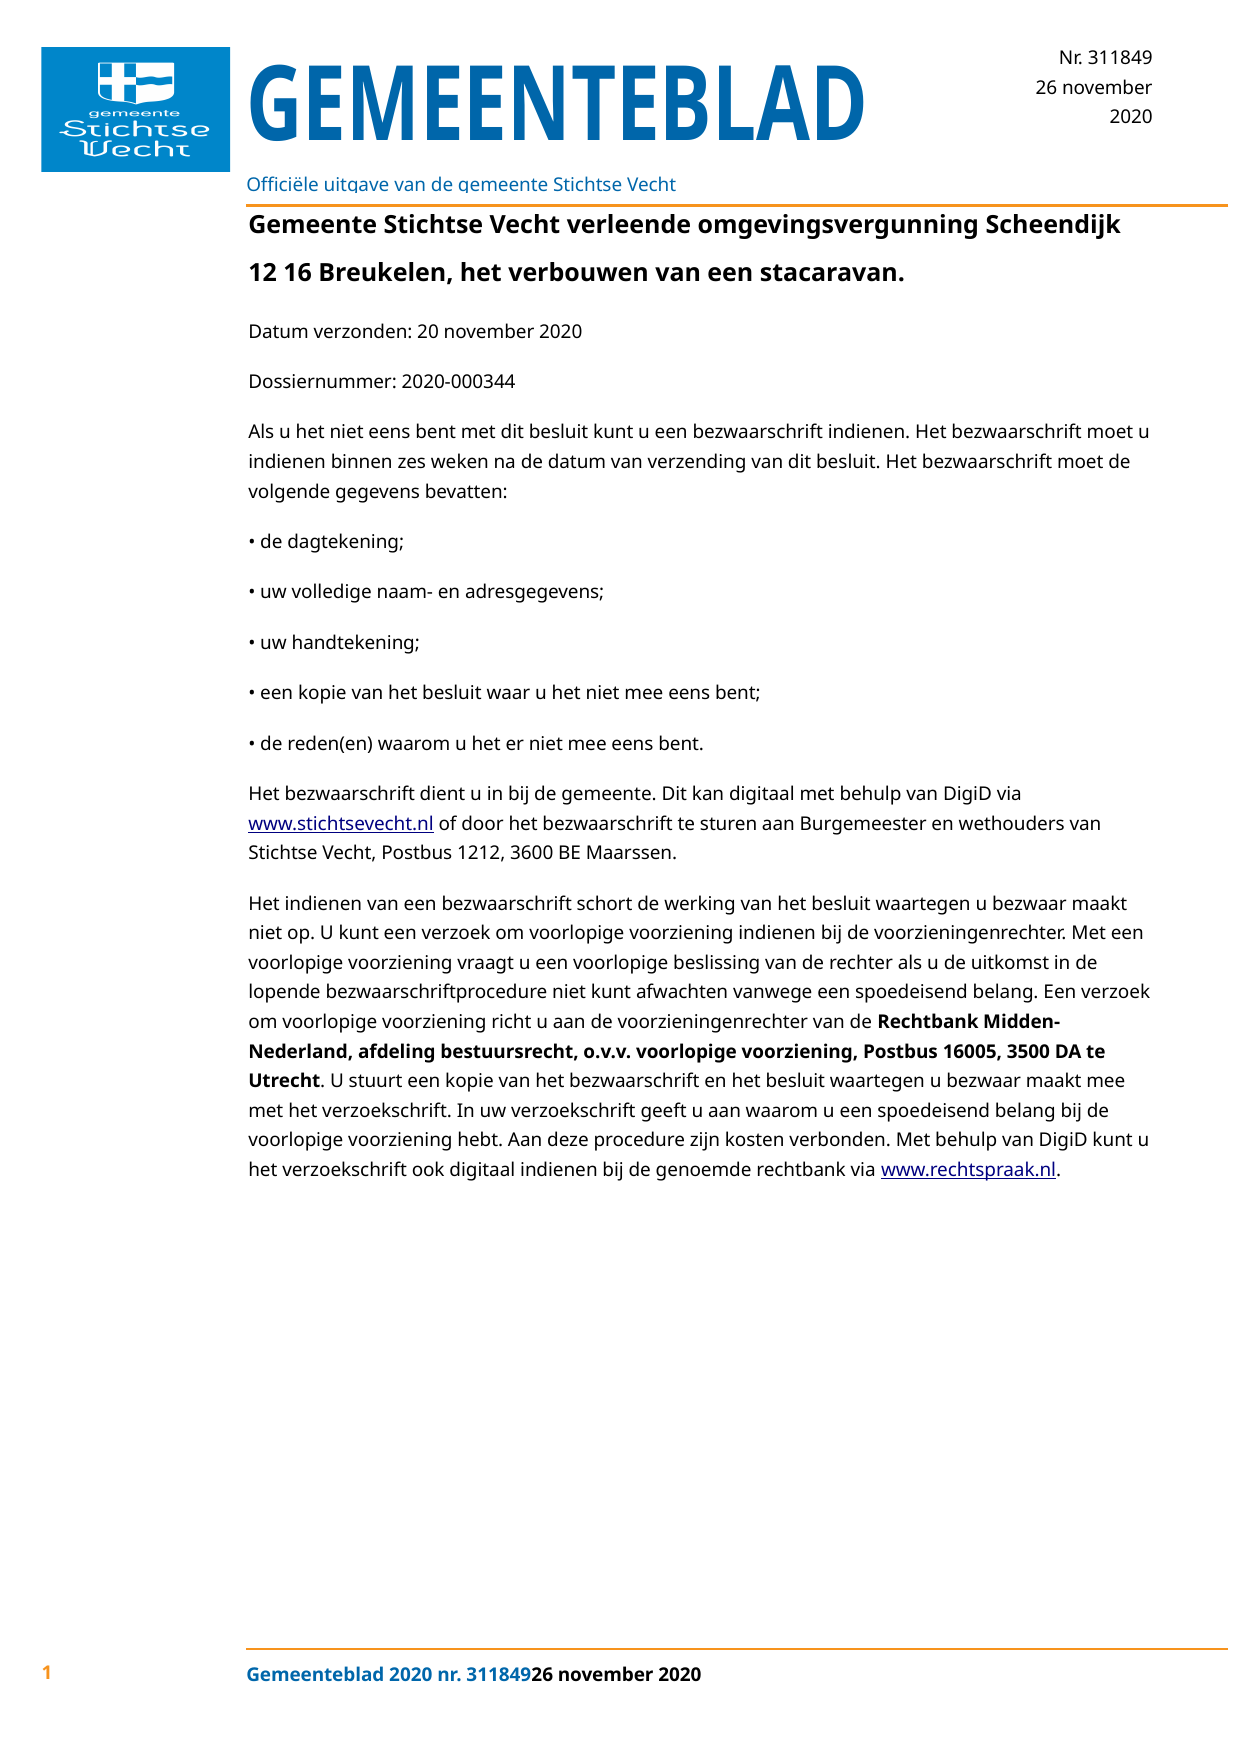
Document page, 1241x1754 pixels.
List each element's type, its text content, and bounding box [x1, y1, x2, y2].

text • uw handtekening; [248, 629, 1152, 655]
text Datum verzonden: 20 november 2020 [248, 318, 1152, 344]
picture [99, 63, 135, 101]
text Het bezwaarschrift dient u in bij de gemeente. Dit kan digitaal met behulp van DigiD via www.stichtsevecht.nl of door het bezwaarschrift te sturen aan Burgemeester en wethouders van Stichtse Vecht, Postbus 1212, 3600 BE Maarssen. [248, 780, 1152, 865]
text • de reden(en) waarom u het er niet mee eens bent. [248, 730, 1152, 756]
text Als u het niet eens bent met dit besluit kunt u een bezwaarschrift indienen. Het bezwaarschrift moet u indienen binnen zes weken na de datum van verzending van dit besluit. Het bezwaarschrift moet de volgende gegevens bevatten: [248, 419, 1152, 504]
text • de dagtekening; [248, 528, 1152, 554]
text • uw volledige naam- en adresgegevens; [248, 579, 1152, 604]
text Gemeente Stichtse Vecht verleende omgevingsvergunning Scheendijk 12 16 Breukelen, het verbouwen van een stacaravan. [248, 207, 1152, 288]
text • een kopie van het besluit waar u het niet mee eens bent; [248, 679, 1152, 705]
text Dossiernummer: 2020-000344 [248, 368, 1152, 394]
picture [137, 63, 174, 103]
text Het indienen van een bezwaarschrift schort de werking van het besluit waartegen u bezwaar maakt niet op. U kunt een verzoek om voorlopige voorziening indienen bij de voorzieningenrechter. Met een voorlopige voorziening vraagt u een voorlopige beslissing van de rechter als u de uitkomst in de lopende bezwaarschriftprocedure niet kunt afwachten vanwege een spoedeisend belang. Een verzoek om voorlopige voorziening richt u aan de voorzieningenrechter van de Rechtbank Midden-Nederland, afdeling bestuursrecht, o.v.v. voorlopige voorziening, Postbus 16005, 3500 DA te Utrecht. U stuurt een kopie van het bezwaarschrift en het besluit waartegen u bezwaar maakt mee met het verzoekschrift. In uw verzoekschrift geeft u aan waarom u een spoedeisend belang bij de voorlopige voorziening hebt. Aan deze procedure zijn kosten verbonden. Met behulp van DigiD kunt u het verzoekschrift ook digitaal indienen bij de genoemde rechtbank via www.rechtspraak.nl. [248, 890, 1152, 1182]
